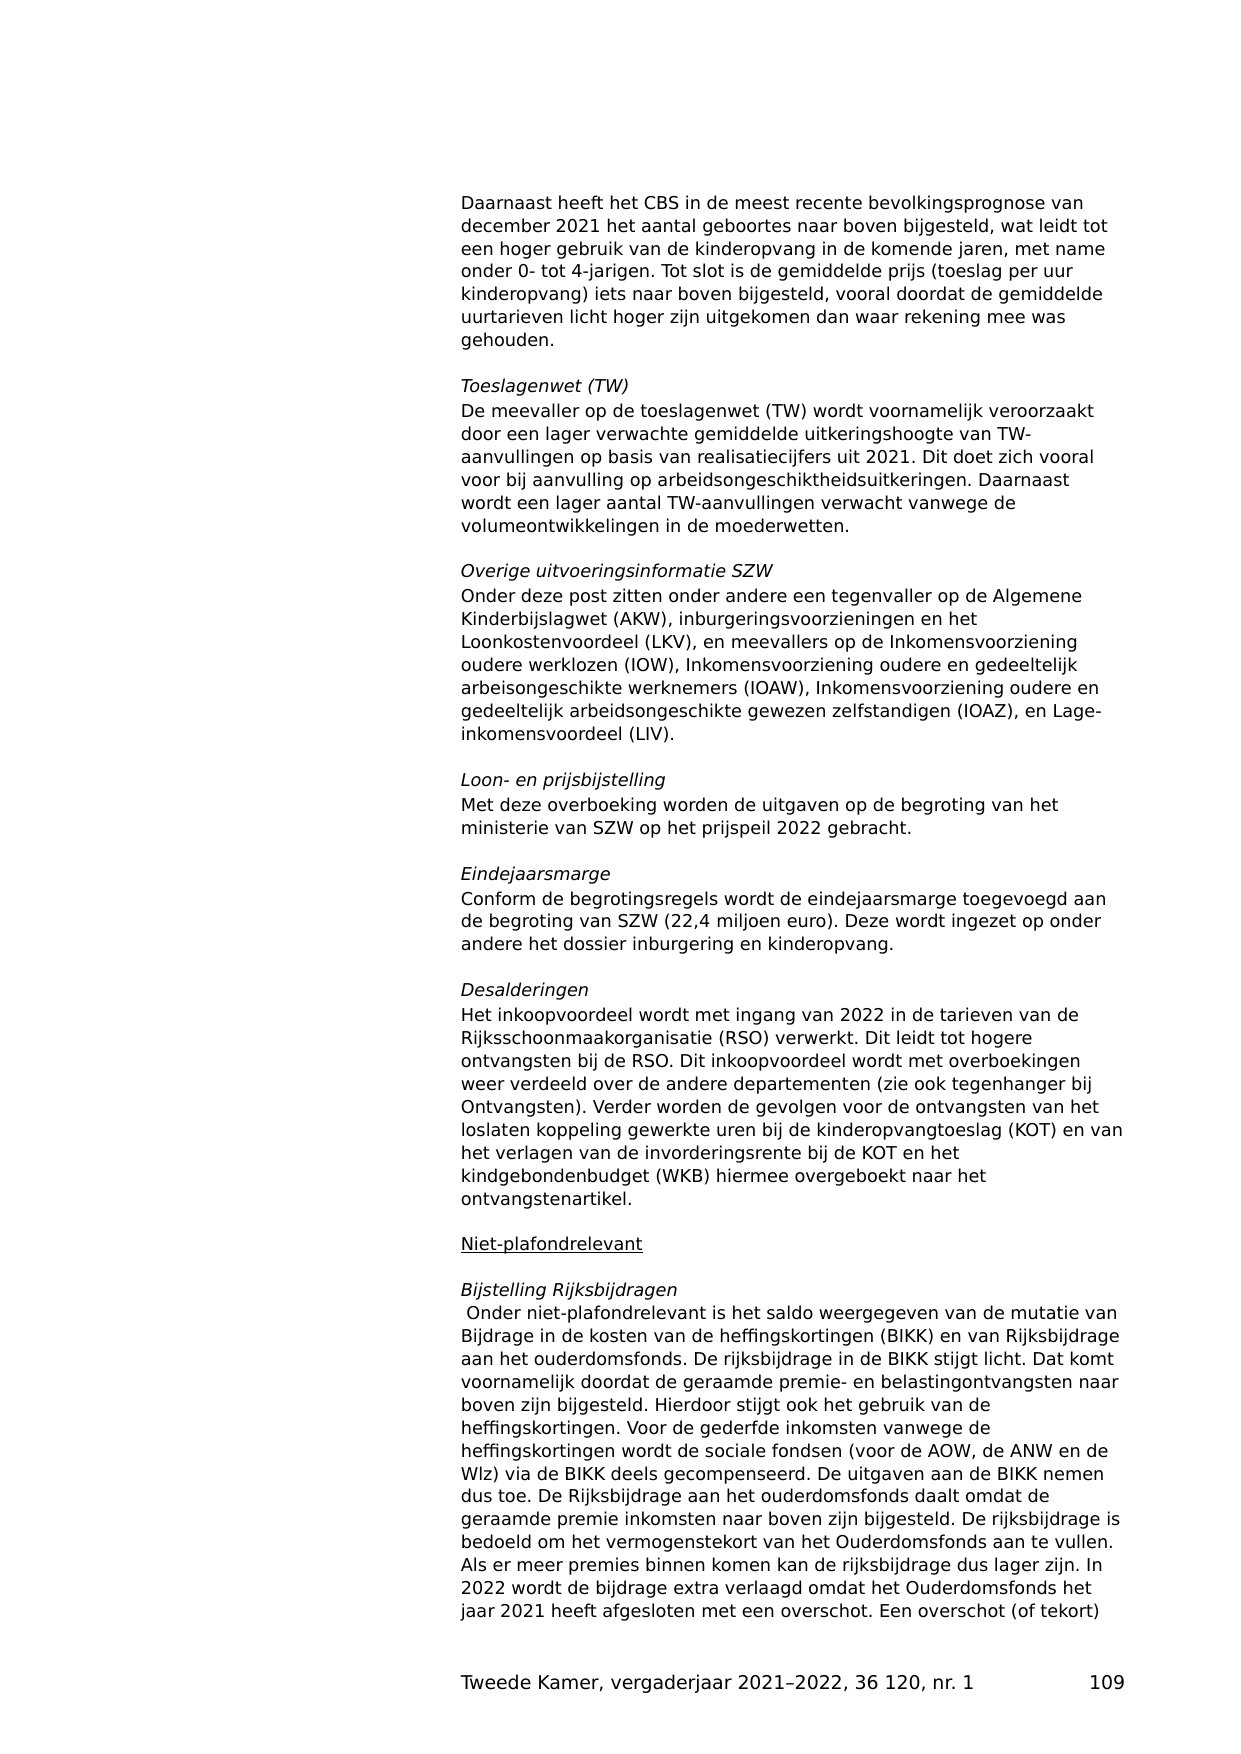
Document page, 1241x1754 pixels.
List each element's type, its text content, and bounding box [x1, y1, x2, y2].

text Bijstelling Rijksbijdragen Onder niet-plafondrelevant is het saldo weergegeven van de mutatie van Bijdrage in de kosten van de heffingskortingen (BIKK) en van Rijksbijdrage aan het ouderdomsfonds. De rijksbijdrage in de BIKK stijgt licht. Dat komt voornamelijk doordat de geraamde premie- en belastingontvangsten naar boven zijn bijgesteld. Hierdoor stijgt ook het gebruik van de heffingskortingen. Voor de gederfde inkomsten vanwege de heffingskortingen wordt de sociale fondsen (voor de AOW, de ANW en de Wlz) via de BIKK deels gecompenseerd. De uitgaven aan de BIKK nemen dus toe. De Rijksbijdrage aan het ouderdomsfonds daalt omdat de geraamde premie inkomsten naar boven zijn bijgesteld. De rijksbijdrage is bedoeld om het vermogenstekort van het Ouderdomsfonds aan te vullen. Als er meer premies binnen komen kan de rijksbijdrage dus lager zijn. In 2022 wordt de bijdrage extra verlaagd omdat het Ouderdomsfonds het jaar 2021 heeft afgesloten met een overschot. Een overschot (of tekort) [461, 1278, 1125, 1622]
text De meevaller op de toeslagenwet (TW) wordt voornamelijk veroorzaakt door een lager verwachte gemiddelde uitkeringshoogte van TW-aanvullingen op basis van realisatiecijfers uit 2021. Dit doet zich vooral voor bij aanvulling op arbeidsongeschiktheidsuitkeringen. Daarnaast wordt een lager aantal TW-aanvullingen verwacht vanwege de volumeontwikkelingen in de moederwetten. [461, 399, 1125, 537]
text Conform de begrotingsregels wordt de eindejaarsmarge toegevoegd aan de begroting van SZW (22,4 miljoen euro). Deze wordt ingezet op onder andere het dossier inburgering en kinderopvang. [461, 887, 1125, 955]
text Daarnaast heeft het CBS in de meest recente bevolkingsprognose van december 2021 het aantal geboortes naar boven bijgesteld, wat leidt tot een hoger gebruik van de kinderopvang in de komende jaren, met name onder 0- tot 4-jarigen. Tot slot is de gemiddelde prijs (toeslag per uur kinderopvang) iets naar boven bijgesteld, vooral doordat de gemiddelde uurtarieven licht hoger zijn uitgekomen dan waar rekening mee was gehouden. [461, 191, 1125, 351]
text Overige uitvoeringsinformatie SZW [461, 559, 1125, 582]
text Niet-plafondrelevant [461, 1232, 1125, 1255]
text Loon- en prijsbijstelling [461, 768, 1125, 791]
text Toeslagenwet (TW) [461, 374, 1125, 397]
text Onder deze post zitten onder andere een tegenvaller op de Algemene Kinderbijslagwet (AKW), inburgeringsvoorzieningen en het Loonkostenvoordeel (LKV), en meevallers op de Inkomensvoorziening oudere werklozen (IOW), Inkomensvoorziening oudere en gedeeltelijk arbeisongeschikte werknemers (IOAW), Inkomensvoorziening oudere en gedeeltelijk arbeidsongeschikte gewezen zelfstandigen (IOAZ), en Lage-inkomensvoordeel (LIV). [461, 584, 1125, 745]
text Desalderingen [461, 978, 1125, 1001]
text Eindejaarsmarge [461, 862, 1125, 884]
text Met deze overboeking worden de uitgaven op de begroting van het ministerie van SZW op het prijspeil 2022 gebracht. [461, 793, 1125, 839]
text Het inkoopvoordeel wordt met ingang van 2022 in de tarieven van de Rijksschoonmaakorganisatie (RSO) verwerkt. Dit leidt tot hogere ontvangsten bij de RSO. Dit inkoopvoordeel wordt met overboekingen weer verdeeld over de andere departementen (zie ook tegenhanger bij Ontvangsten). Verder worden de gevolgen voor de ontvangsten van het loslaten koppeling gewerkte uren bij de kinderopvangtoeslag (KOT) en van het verlagen van de invorderingsrente bij de KOT en het kindgebondenbudget (WKB) hiermee overgeboekt naar het ontvangstenartikel. [461, 1003, 1125, 1209]
